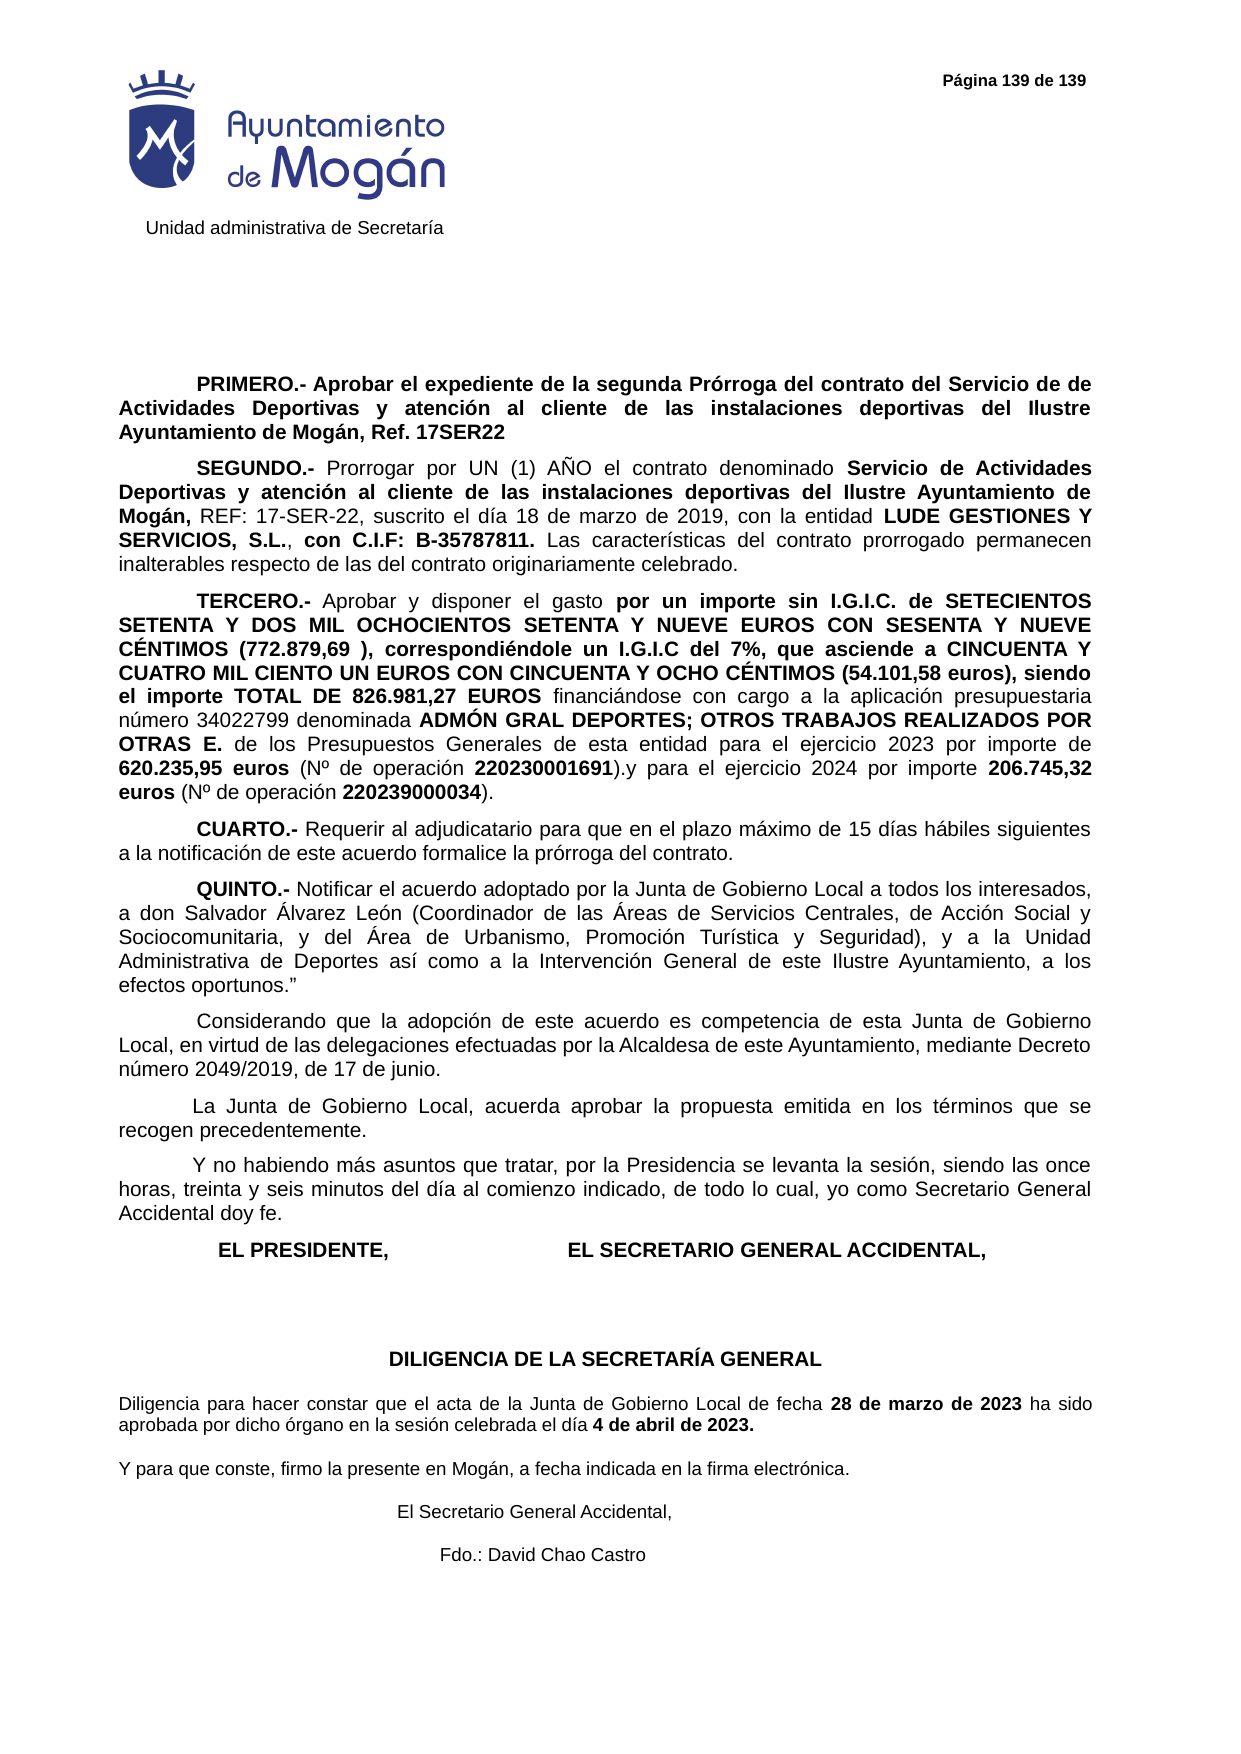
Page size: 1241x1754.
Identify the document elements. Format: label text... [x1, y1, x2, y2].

picture [128, 70, 445, 206]
text Y no habiendo más asuntos que tratar, por la Presidencia se levanta la sesión, siendo las once horas, treinta y seis minutos del día al comienzo indicado, de todo lo cual, yo como Secretario General Accidental doy fe. [118, 1153, 1092, 1225]
text Fdo.: David Chao Castro [118, 1543, 1092, 1565]
text El Secretario General Accidental, [118, 1500, 1092, 1522]
text TERCERO.- Aprobar y disponer el gasto por un importe sin I.G.I.C. de SETECIENTOS SETENTA Y DOS MIL OCHOCIENTOS SETENTA Y NUEVE EUROS CON SESENTA Y NUEVE CÉNTIMOS (772.879,69 ), correspondiéndole un I.G.I.C del 7%, que asciende a CINCUENTA Y CUATRO MIL CIENTO UN EUROS CON CINCUENTA Y OCHO CÉNTIMOS (54.101,58 euros), siendo el importe TOTAL DE 826.981,27 EUROS financiándose con cargo a la aplicación presupuestaria número 34022799 denominada ADMÓN GRAL DEPORTES; OTROS TRABAJOS REALIZADOS POR OTRAS E. de los Presupuestos Generales de esta entidad para el ejercicio 2023 por importe de 620.235,95 euros (Nº de operación 220230001691).y para el ejercicio 2024 por importe 206.745,32 euros (Nº de operación 220239000034). [118, 588, 1092, 804]
text PRIMERO.- Aprobar el expediente de la segunda Prórroga del contrato del Servicio de de Actividades Deportivas y atención al cliente de las instalaciones deportivas del Ilustre Ayuntamiento de Mogán, Ref. 17SER22 [118, 372, 1092, 444]
text CUARTO.- Requerir al adjudicatario para que en el plazo máximo de 15 días hábiles siguientes a la notificación de este acuerdo formalice la prórroga del contrato. [118, 817, 1092, 864]
text Considerando que la adopción de este acuerdo es competencia de esta Junta de Gobierno Local, en virtud de las delegaciones efectuadas por la Alcaldesa de este Ayuntamiento, mediante Decreto número 2049/2019, de 17 de junio. [118, 1009, 1092, 1081]
text Diligencia para hacer constar que el acta de la Junta de Gobierno Local de fecha 28 de marzo de 2023 ha sido aprobada por dicho órgano en la sesión celebrada el día 4 de abril de 2023. [118, 1393, 1092, 1436]
text La Junta de Gobierno Local, acuerda aprobar la propuesta emitida en los términos que se recogen precedentemente. [118, 1094, 1092, 1142]
text QUINTO.- Notificar el acuerdo adoptado por la Junta de Gobierno Local a todos los interesados, a don Salvador Álvarez León (Coordinador de las Áreas de Servicios Centrales, de Acción Social y Sociocomunitaria, y del Área de Urbanismo, Promoción Turística y Seguridad), y a la Unidad Administrativa de Deportes así como a la Intervención General de este Ilustre Ayuntamiento, a los efectos oportunos.” [118, 877, 1092, 997]
text Y para que conste, firmo la presente en Mogán, a fecha indicada en la firma electrónica. [118, 1457, 1092, 1479]
text EL PRESIDENTE, EL SECRETARIO GENERAL ACCIDENTAL, [118, 1238, 1092, 1262]
text DILIGENCIA DE LA SECRETARÍA GENERAL [118, 1347, 1092, 1371]
text SEGUNDO.- Prorrogar por UN (1) AÑO el contrato denominado Servicio de Actividades Deportivas y atención al cliente de las instalaciones deportivas del Ilustre Ayuntamiento de Mogán, REF: 17-SER-22, suscrito el día 18 de marzo de 2019, con la entidad LUDE GESTIONES Y SERVICIOS, S.L., con C.I.F: B-35787811. Las características del contrato prorrogado permanecen inalterables respecto de las del contrato originariamente celebrado. [118, 456, 1092, 576]
